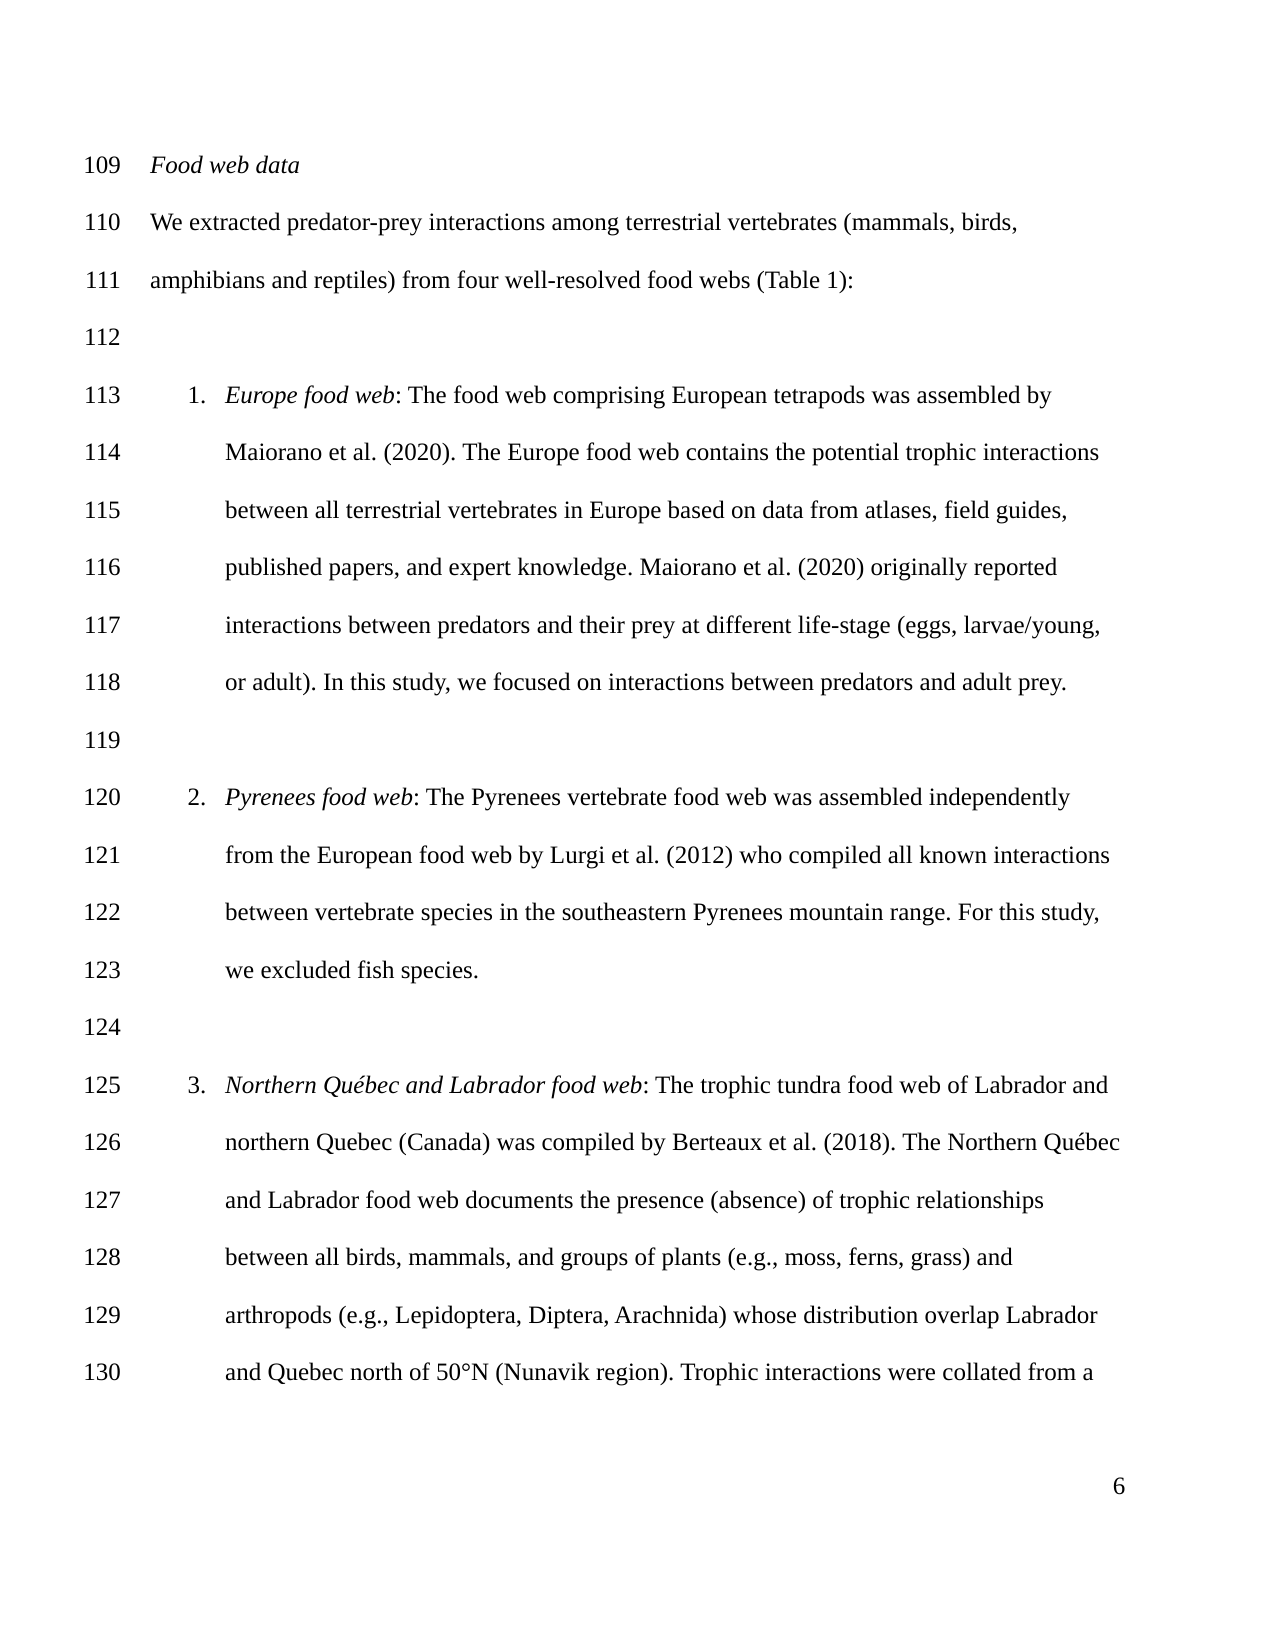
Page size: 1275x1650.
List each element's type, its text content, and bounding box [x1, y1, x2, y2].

text We extracted predator-prey interactions among terrestrial vertebrates (mammals, birds, amphibians and reptiles) from four well-resolved food webs (Table 1): [150, 207, 1125, 294]
list Pyrenees food web: The Pyrenees vertebrate food web was assembled independently from the European food web by Lurgi et al. (2012) who compiled all known interactions between vertebrate species in the southeastern Pyrenees mountain range. For this study, we excluded fish species. [187, 782, 1125, 984]
text Food web data [150, 150, 1125, 179]
list Europe food web: The food web comprising European tetrapods was assembled by Maiorano et al. (2020). The Europe food web contains the potential trophic interactions between all terrestrial vertebrates in Europe based on data from atlases, field guides, published papers, and expert knowledge. Maiorano et al. (2020) originally reported interactions between predators and their prey at different life-stage (eggs, larvae/young, or adult). In this study, we focused on interactions between predators and adult prey. [187, 380, 1125, 696]
list Northern Québec and Labrador food web: The trophic tundra food web of Labrador and northern Quebec (Canada) was compiled by Berteaux et al. (2018). The Northern Québec and Labrador food web documents the presence (absence) of trophic relationships between all birds, mammals, and groups of plants (e.g., moss, ferns, grass) and arthropods (e.g., Lepidoptera, Diptera, Arachnida) whose distribution overlap Labrador and Quebec north of 50°N (Nunavik region). Trophic interactions were collated from a [187, 1070, 1125, 1386]
